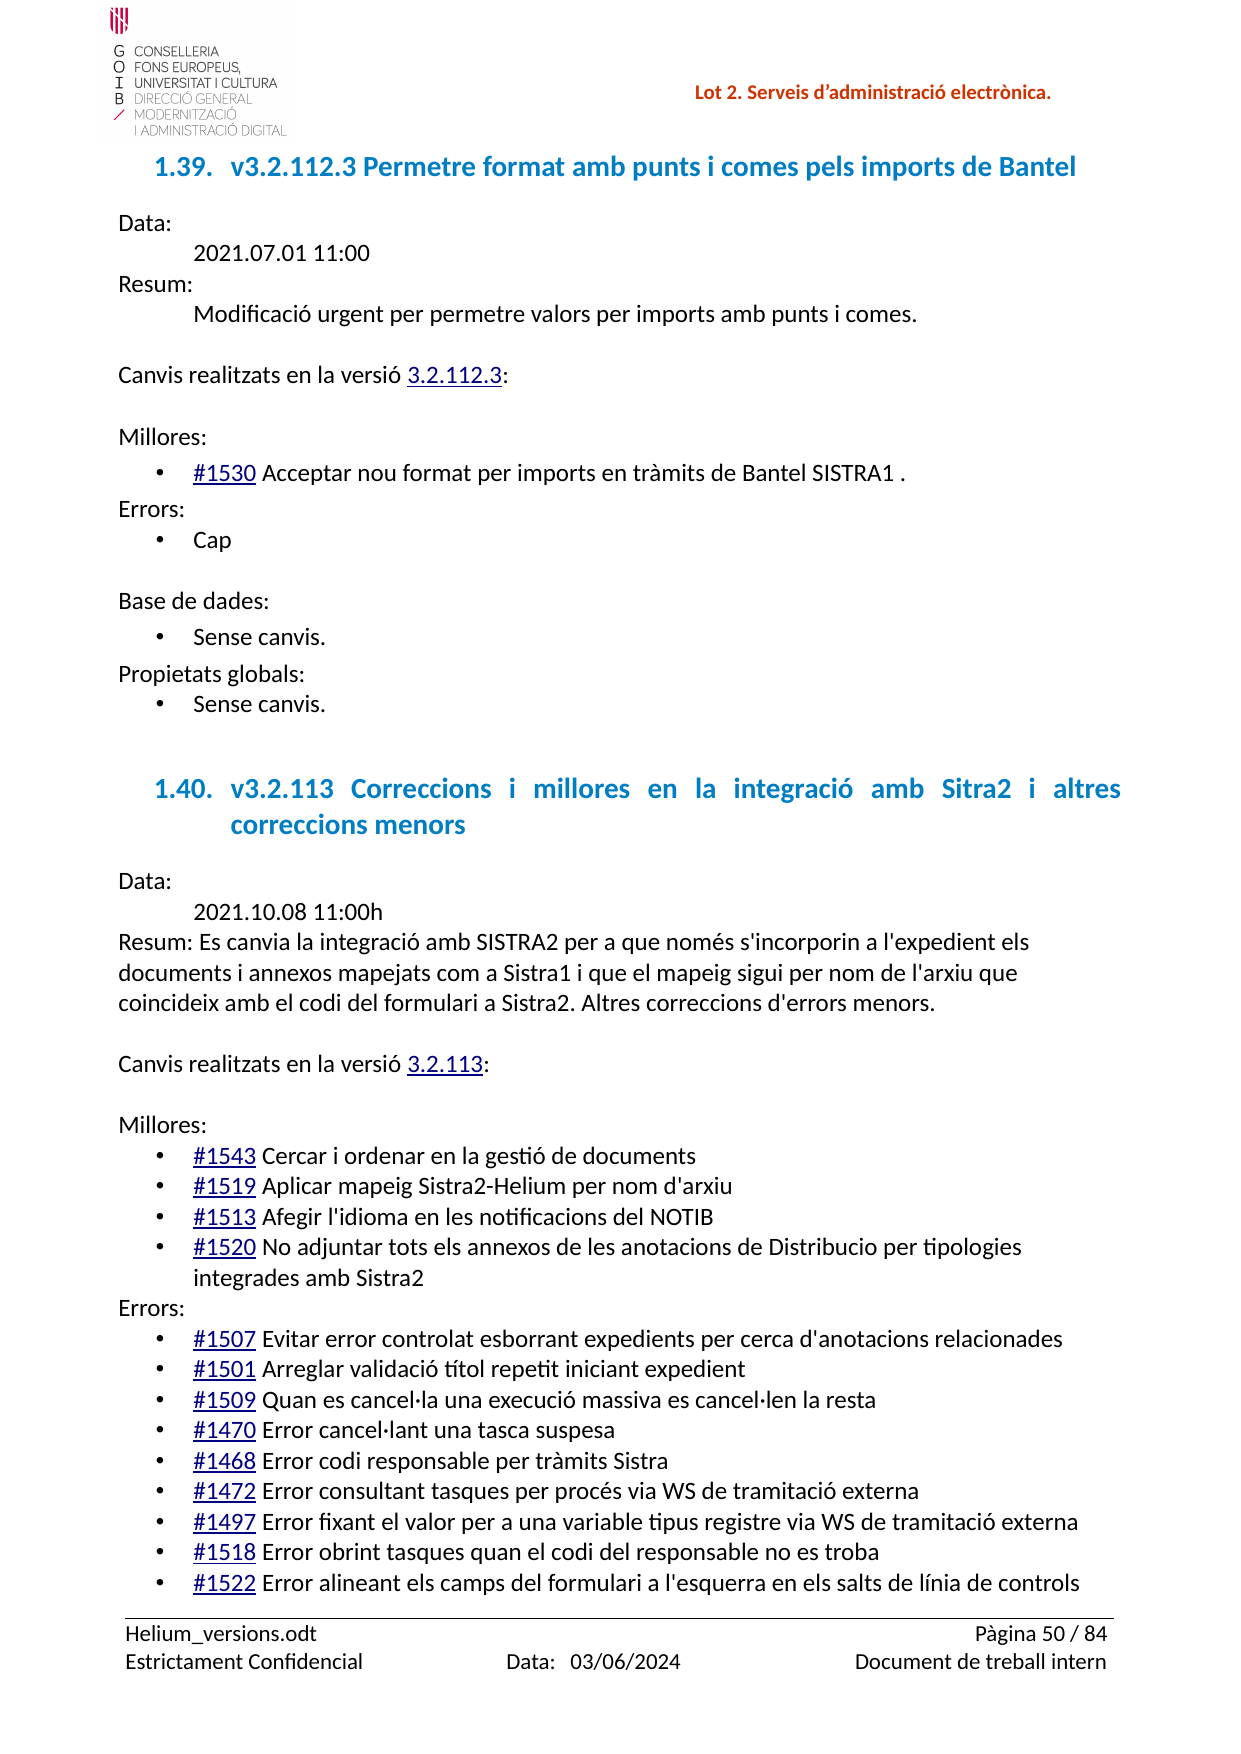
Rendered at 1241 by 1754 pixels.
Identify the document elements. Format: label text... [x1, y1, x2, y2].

list #1530 Acceptar nou format per imports en tràmits de Bantel SISTRA1 . [156, 457, 1122, 488]
text Millores: [118, 421, 1122, 451]
list Cap [156, 524, 1122, 554]
text Resum: Es canvia la integració amb SISTRA2 per a que només s'incorporin a l'expedient els documents i annexos mapejats com a Sistra1 i que el mapeig sigui per nom de l'arxiu que coincideix amb el codi del formulari a Sistra2. Altres correccions d'errors menors. [118, 926, 1122, 1018]
list #1507 Evitar error controlat esborrant expedients per cerca d'anotacions relacionades [156, 1323, 1122, 1353]
list #1501 Arreglar validació títol repetit iniciant expedient [156, 1353, 1122, 1384]
list #1472 Error consultant tasques per procés via WS de tramitació externa [156, 1476, 1122, 1506]
text Errors: [118, 493, 1122, 524]
list #1520 No adjuntar tots els annexos de les anotacions de Distribucio per tipologies integrades amb Sistra2 [156, 1231, 1122, 1292]
text Base de dades: [118, 585, 1122, 616]
text Canvis realitzats en la versió 3.2.113: [118, 1048, 1122, 1079]
text Resum: [118, 268, 1122, 298]
text Modificació urgent per permetre valors per imports amb punts i comes. [118, 298, 1122, 329]
list #1509 Quan es cancel·la una execució massiva es cancel·len la resta [156, 1384, 1122, 1414]
list #1497 Error fixant el valor per a una variable tipus registre via WS de tramitació externa [156, 1506, 1122, 1537]
picture [100, 0, 297, 144]
list #1518 Error obrint tasques quan el codi del responsable no es troba [156, 1537, 1122, 1567]
subtitle v3.2.112.3 Permetre format amb punts i comes pels imports de Bantel [153, 148, 1122, 183]
text Data: [118, 865, 1122, 896]
list #1522 Error alineant els camps del formulari a l'esquerra en els salts de línia de controls [156, 1567, 1122, 1598]
list #1519 Aplicar mapeig Sistra2-Helium per nom d'arxiu [156, 1170, 1122, 1201]
list Sense canvis. [156, 688, 1122, 719]
text Propietats globals: [118, 658, 1122, 688]
list #1468 Error codi responsable per tràmits Sistra [156, 1445, 1122, 1476]
text 2021.10.08 11:00h [118, 896, 1122, 926]
text 2021.07.01 11:00 [118, 237, 1122, 268]
list Sense canvis. [156, 622, 1122, 652]
list #1543 Cercar i ordenar en la gestió de documents [156, 1140, 1122, 1170]
text Data: [118, 207, 1122, 237]
text Millores: [118, 1109, 1122, 1140]
list #1470 Error cancel·lant una tasca suspesa [156, 1414, 1122, 1445]
text Canvis realitzats en la versió 3.2.112.3: [118, 359, 1122, 390]
subtitle v3.2.113 Correccions i millores en la integració amb Sitra2 i altres correccions menors [153, 770, 1122, 841]
list #1513 Afegir l'idioma en les notificacions del NOTIB [156, 1201, 1122, 1231]
text Errors: [118, 1292, 1122, 1323]
